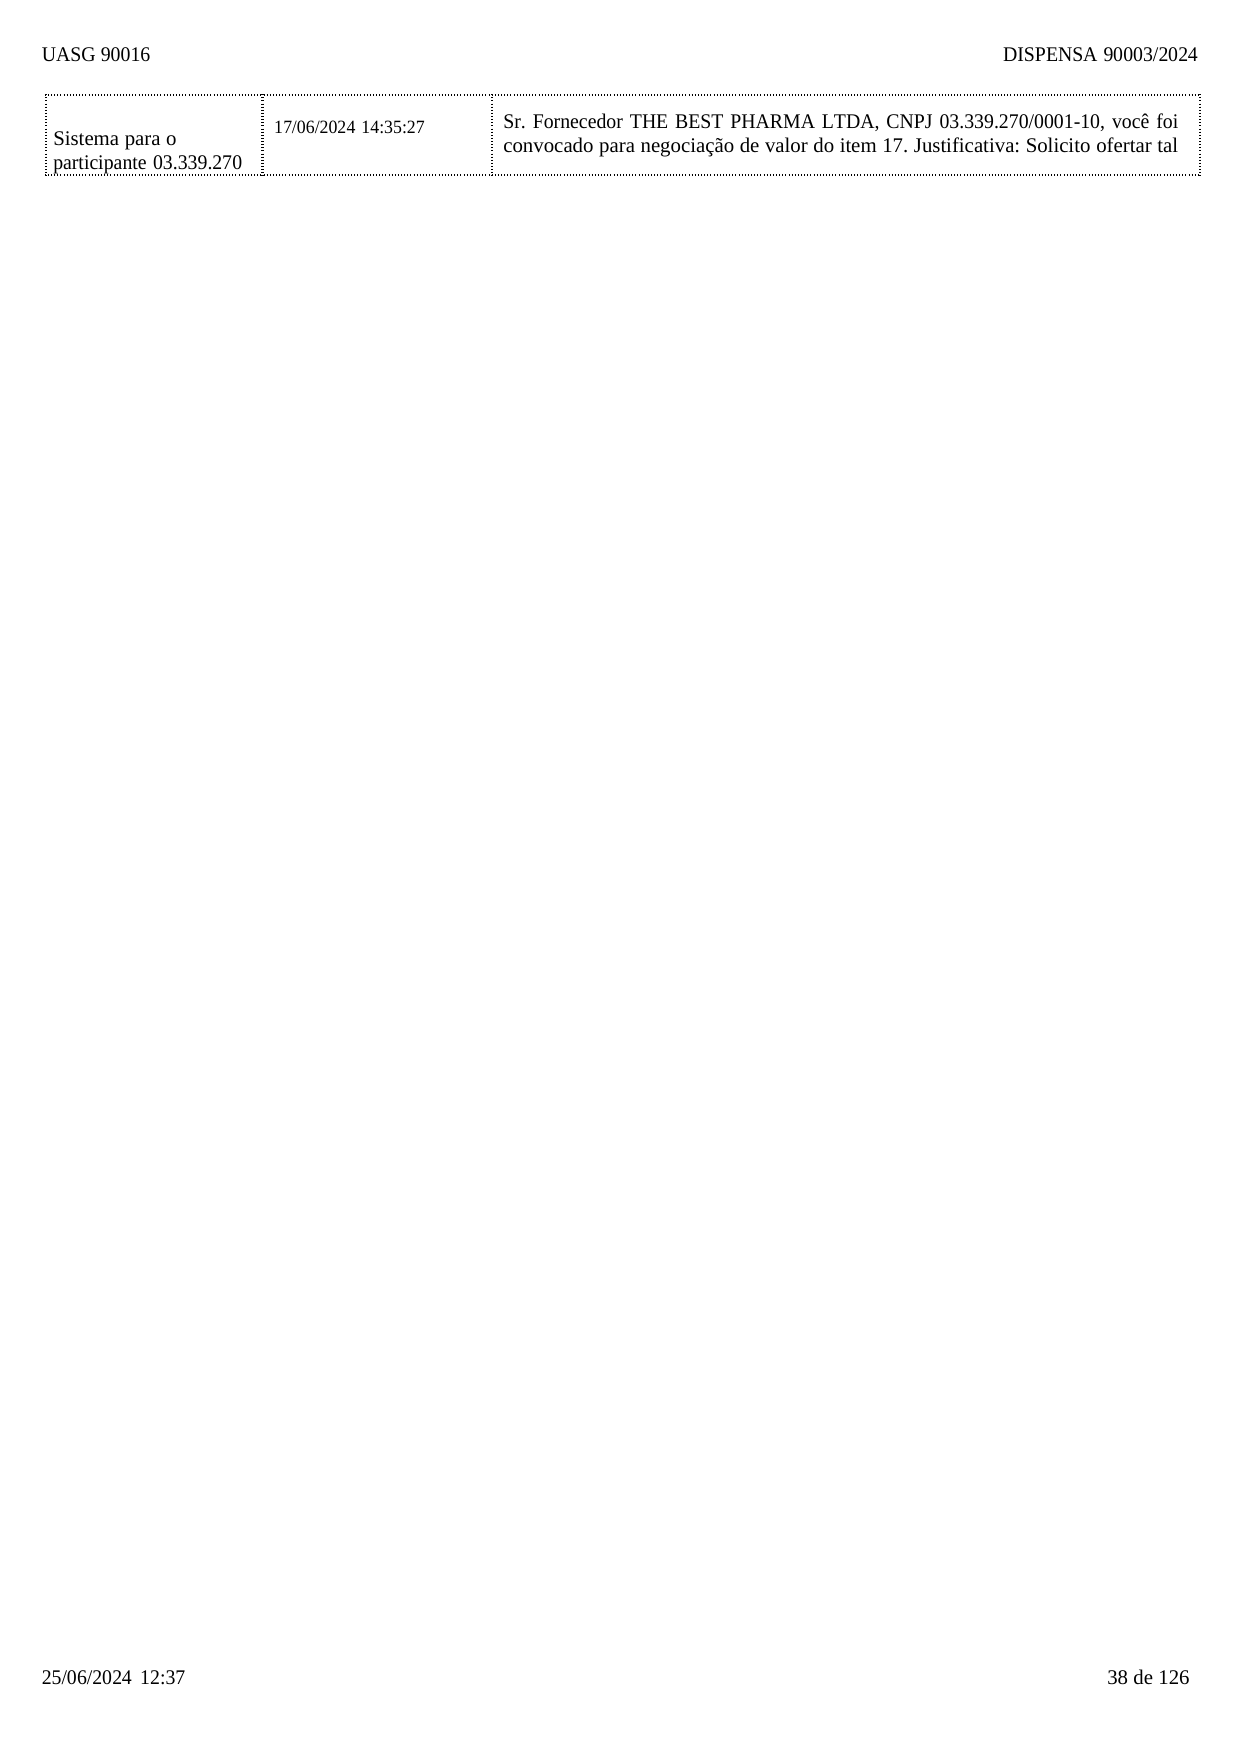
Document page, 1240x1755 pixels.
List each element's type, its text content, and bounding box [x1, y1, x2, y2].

table_cell Sr. Fornecedor THE BEST PHARMA LTDA, CNPJ 03.339.270/0001-10, você foi convocado para negociação de valor do item 17. Justificativa: Solicito ofertar tal [492, 94, 1200, 174]
table_cell 17/06/2024 14:35:27 [263, 94, 492, 174]
table_cell Sistema para o participante 03.339.270 [46, 94, 262, 174]
